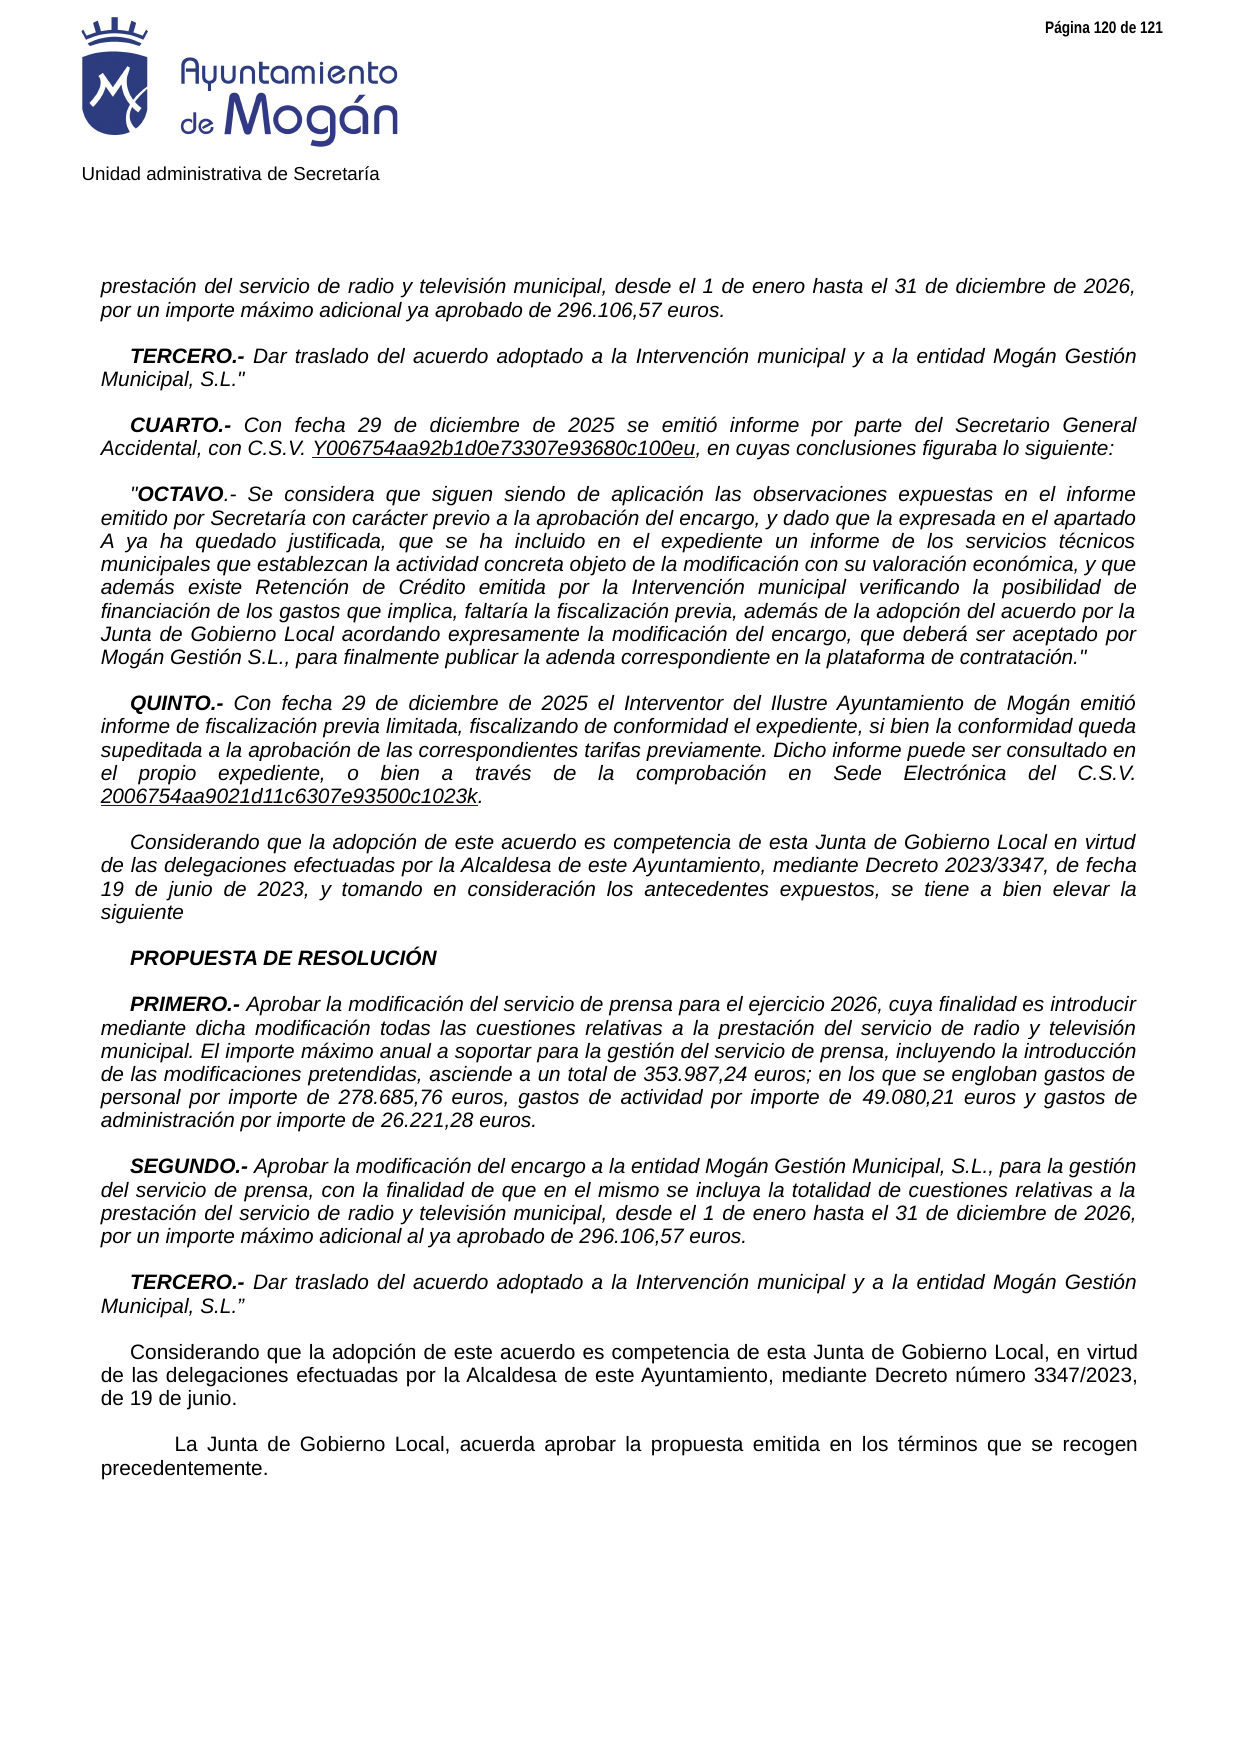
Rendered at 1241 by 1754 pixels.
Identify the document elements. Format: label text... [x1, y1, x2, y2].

text PRIMERO.- Aprobar la modificación del servicio de prensa para el ejercicio 2026, cuya finalidad es introducir mediante dicha modificación todas las cuestiones relativas a la prestación del servicio de radio y televisión municipal. El importe máximo anual a soportar para la gestión del servicio de prensa, incluyendo la introducción de las modificaciones pretendidas, asciende a un total de 353.987,24 euros; en los que se engloban gastos de personal por importe de 278.685,76 euros, gastos de actividad por importe de 49.080,21 euros y gastos de administración por importe de 26.221,28 euros. [101, 993, 1140, 1132]
text Considerando que la adopción de este acuerdo es competencia de esta Junta de Gobierno Local en virtud de las delegaciones efectuadas por la Alcaldesa de este Ayuntamiento, mediante Decreto 2023/3347, de fecha 19 de junio de 2023, y tomando en consideración los antecedentes expuestos, se tiene a bien elevar la siguiente [101, 831, 1140, 924]
text "OCTAVO.- Se considera que siguen siendo de aplicación las observaciones expuestas en el informe emitido por Secretaría con carácter previo a la aprobación del encargo, y dado que la expresada en el apartado A ya ha quedado justificada, que se ha incluido en el expediente un informe de los servicios técnicos municipales que establezcan la actividad concreta objeto de la modificación con su valoración económica, y que además existe Retención de Crédito emitida por la Intervención municipal verificando la posibilidad de financiación de los gastos que implica, faltaría la fiscalización previa, además de la adopción del acuerdo por la Junta de Gobierno Local acordando expresamente la modificación del encargo, que deberá ser aceptado por Mogán Gestión S.L., para finalmente publicar la adenda correspondiente en la plataforma de contratación." [101, 483, 1140, 669]
text TERCERO.- Dar traslado del acuerdo adoptado a la Intervención municipal y a la entidad Mogán Gestión Municipal, S.L." [101, 344, 1140, 391]
text CUARTO.- Con fecha 29 de diciembre de 2025 se emitió informe por parte del Secretario General Accidental, con C.S.V. Y006754aa92b1d0e73307e93680c100eu, en cuyas conclusiones figuraba lo siguiente: [101, 414, 1140, 460]
text La Junta de Gobierno Local, acuerda aprobar la propuesta emitida en los términos que se recogen precedentemente. [101, 1433, 1140, 1503]
text PROPUESTA DE RESOLUCIÓN [101, 947, 1140, 970]
picture [81, 17, 398, 153]
text prestación del servicio de radio y televisión municipal, desde el 1 de enero hasta el 31 de diciembre de 2026, por un importe máximo adicional ya aprobado de 296.106,57 euros. [101, 275, 1140, 321]
text SEGUNDO.- Aprobar la modificación del encargo a la entidad Mogán Gestión Municipal, S.L., para la gestión del servicio de prensa, con la finalidad de que en el mismo se incluya la totalidad de cuestiones relativas a la prestación del servicio de radio y televisión municipal, desde el 1 de enero hasta el 31 de diciembre de 2026, por un importe máximo adicional al ya aprobado de 296.106,57 euros. [101, 1155, 1140, 1248]
text TERCERO.- Dar traslado del acuerdo adoptado a la Intervención municipal y a la entidad Mogán Gestión Municipal, S.L.” [101, 1271, 1140, 1317]
text QUINTO.- Con fecha 29 de diciembre de 2025 el Interventor del Ilustre Ayuntamiento de Mogán emitió informe de fiscalización previa limitada, fiscalizando de conformidad el expediente, si bien la conformidad queda supeditada a la aprobación de las correspondientes tarifas previamente. Dicho informe puede ser consultado en el propio expediente, o bien a través de la comprobación en Sede Electrónica del C.S.V. 2006754aa9021d11c6307e93500c1023k. [101, 692, 1140, 808]
text Considerando que la adopción de este acuerdo es competencia de esta Junta de Gobierno Local, en virtud de las delegaciones efectuadas por la Alcaldesa de este Ayuntamiento, mediante Decreto número 3347/2023, de 19 de junio. [101, 1340, 1140, 1410]
